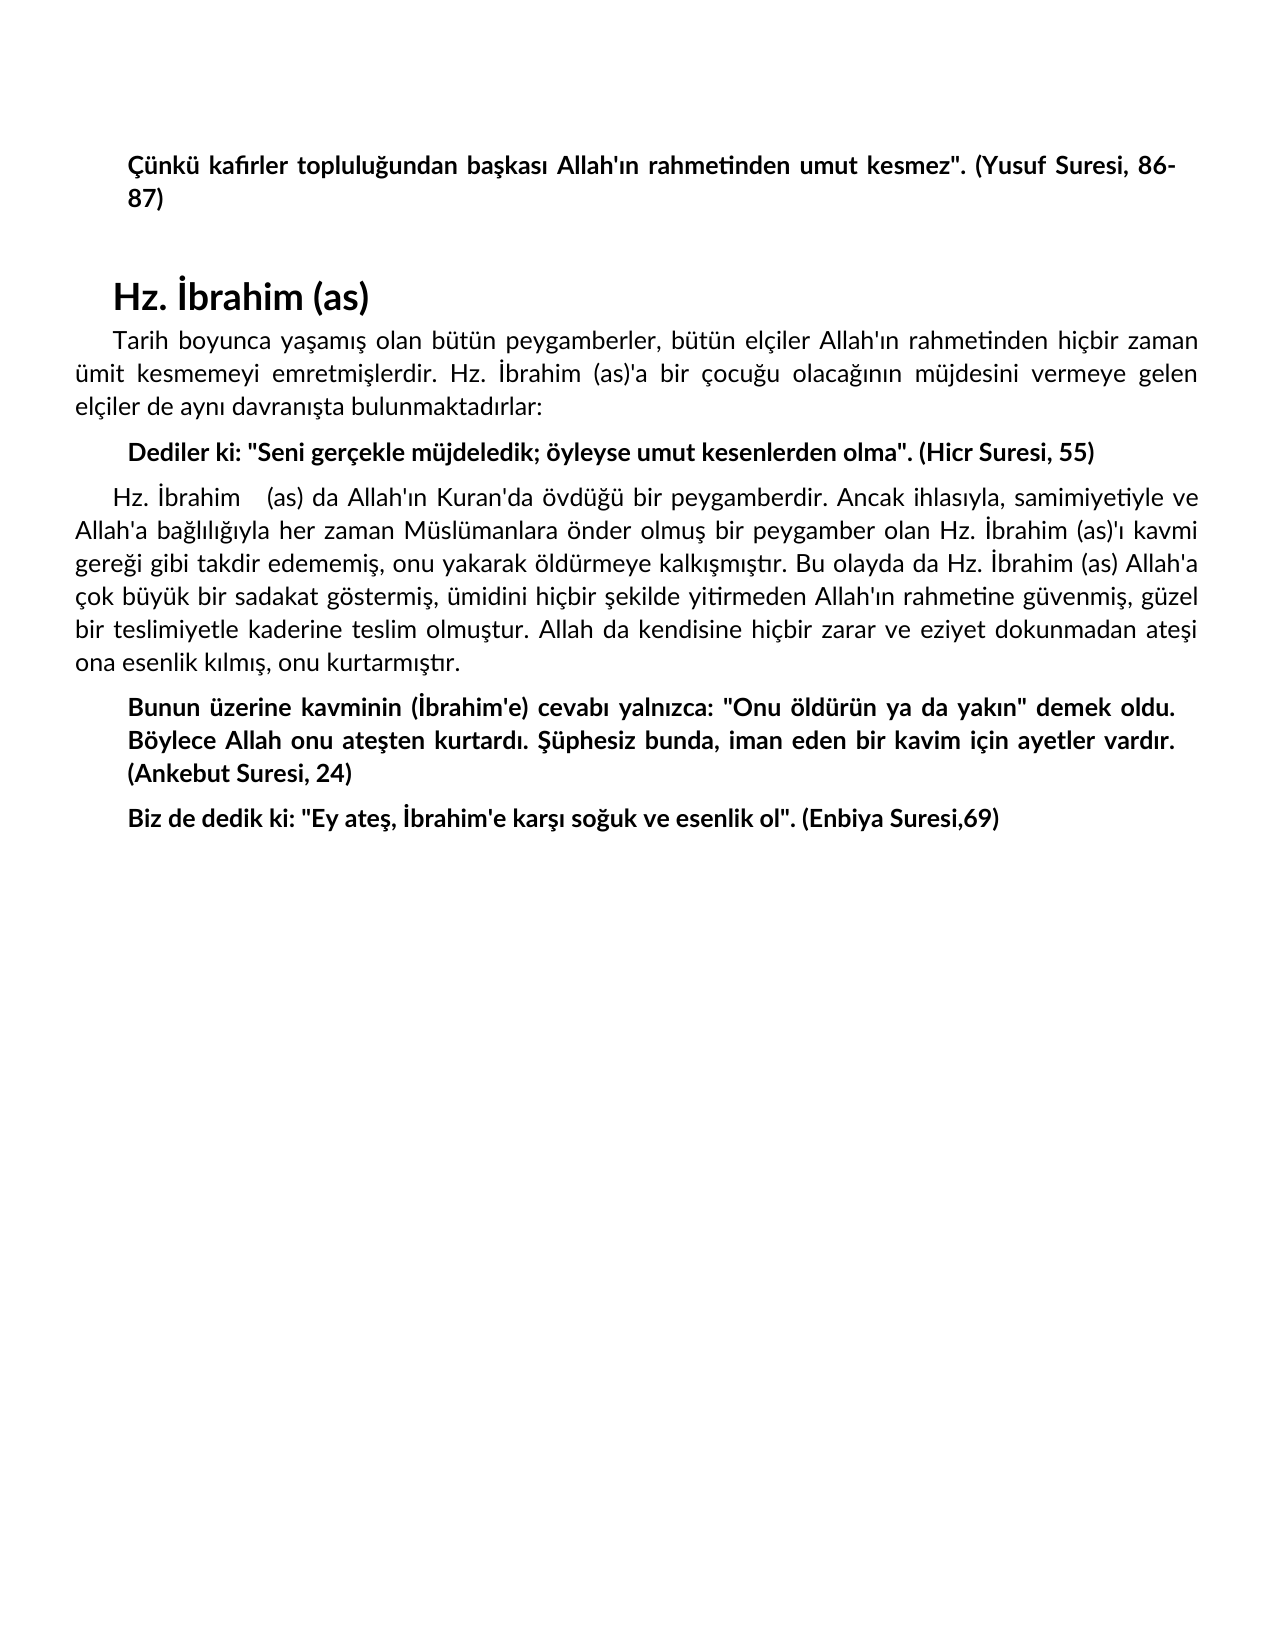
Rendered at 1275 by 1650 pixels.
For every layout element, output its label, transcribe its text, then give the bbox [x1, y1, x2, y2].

text Hz. İbrahim (as) da Allah'ın Kuran'da övdüğü bir peygamberdir. Ancak ihlasıyla, samimiyetiyle ve Allah'a bağlılığıyla her zaman Müslümanlara önder olmuş bir peygamber olan Hz. İbrahim (as)'ı kavmi gereği gibi takdir edememiş, onu yakarak öldürmeye kalkışmıştır. Bu olayda da Hz. İbrahim (as) Allah'a çok büyük bir sadakat göstermiş, ümidini hiçbir şekilde yitirmeden Allah'ın rahmetine güvenmiş, güzel bir teslimiyetle kaderine teslim olmuştur. Allah da kendisine hiçbir zarar ve eziyet dokunmadan ateşi ona esenlik kılmış, onu kurtarmıştır. [75, 482, 1200, 676]
text Çünkü kafirler topluluğundan başkası Allah'ın rahmetinden umut kesmez". (Yusuf Suresi, 86-87) [127, 150, 1177, 213]
text Biz de dedik ki: "Ey ateş, İbrahim'e karşı soğuk ve esenlik ol". (Enbiya Suresi,69) [127, 803, 1177, 833]
subtitle Hz. İbrahim (as) [112, 274, 1200, 319]
text Dediler ki: "Seni gerçekle müjdeledik; öyleyse umut kesenlerden olma". (Hicr Suresi, 55) [127, 436, 1177, 466]
text Tarih boyunca yaşamış olan bütün peygamberler, bütün elçiler Allah'ın rahmetinden hiçbir zaman ümit kesmemeyi emretmişlerdir. Hz. İbrahim (as)'a bir çocuğu olacağının müjdesini vermeye gelen elçiler de aynı davranışta bulunmaktadırlar: [75, 325, 1200, 421]
text Bunun üzerine kavminin (İbrahim'e) cevabı yalnızca: "Onu öldürün ya da yakın" demek oldu. Böylece Allah onu ateşten kurtardı. Şüphesiz bunda, iman eden bir kavim için ayetler vardır. (Ankebut Suresi, 24) [127, 692, 1177, 787]
